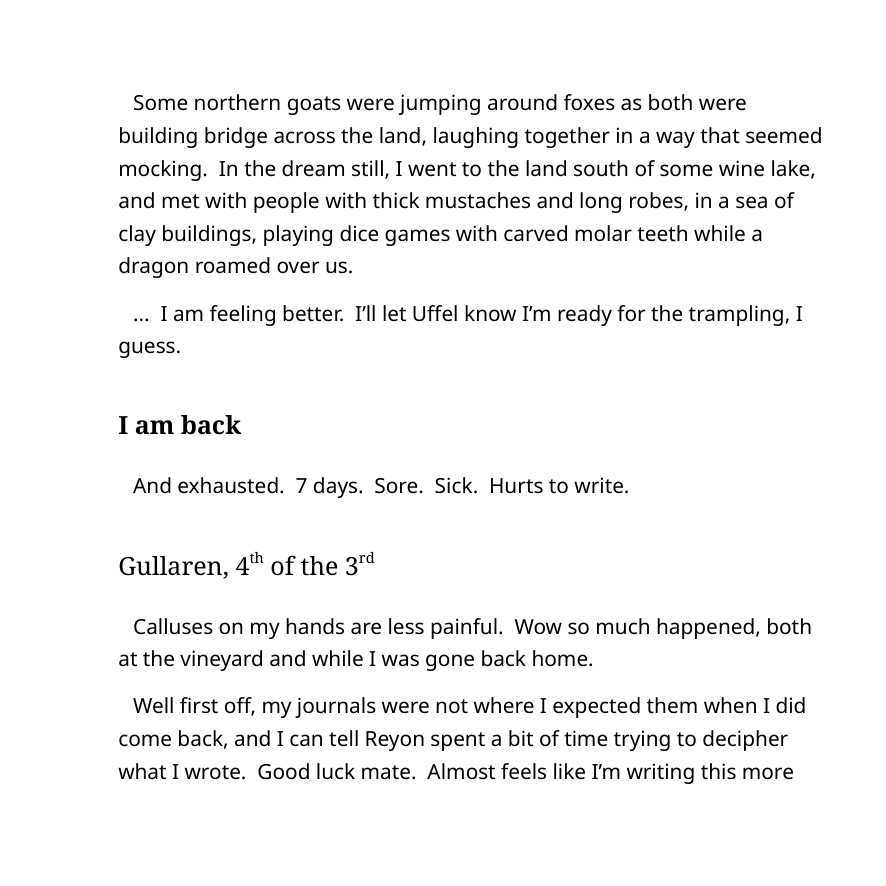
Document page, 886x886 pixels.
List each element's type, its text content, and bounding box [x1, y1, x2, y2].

subtitle I am back [118, 408, 827, 442]
text ... I am feeling better. I’ll let Uffel know I’m ready for the trampling, I guess. [118, 299, 827, 360]
text Calluses on my hands are less painful. Wow so much happened, both at the vineyard and while I was gone back home. [118, 612, 827, 673]
text Some northern goats were jumping around foxes as both were building bridge across the land, laughing together in a way that seemed mocking. In the dream still, I went to the land south of some wine lake, and met with people with thick mustaches and long robes, in a sea of clay buildings, playing dice games with carved molar teeth while a dragon roamed over us. [118, 88, 827, 280]
subtitle Gullaren, 4th of the 3rd [118, 548, 827, 582]
text And exhausted. 7 days. Sore. Sick. Hurts to write. [118, 472, 827, 500]
text Well first off, my journals were not where I expected them when I did come back, and I can tell Reyon spent a bit of time trying to decipher what I wrote. Good luck mate. Almost feels like I’m writing this more [118, 692, 827, 785]
